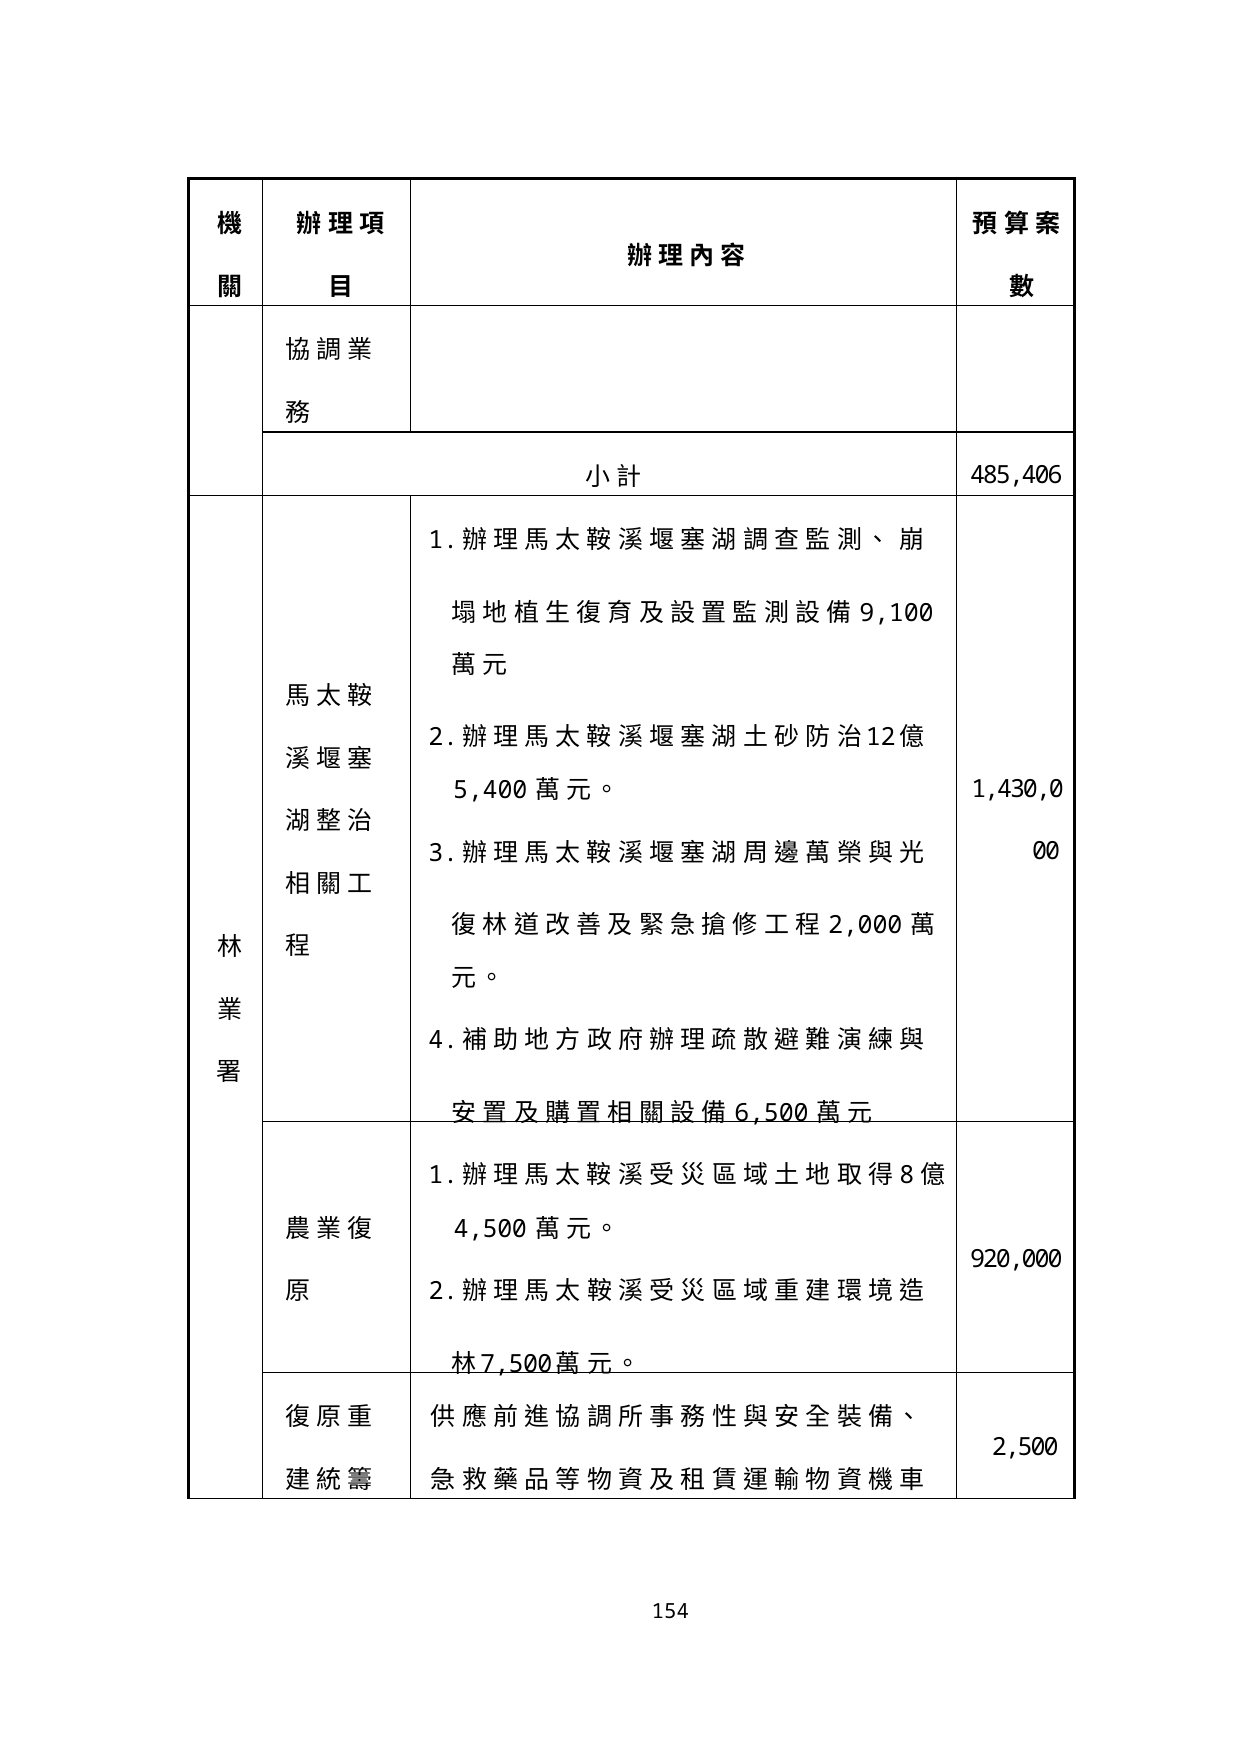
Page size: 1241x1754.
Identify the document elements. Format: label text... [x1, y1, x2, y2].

table_cell 485,406 [957, 433, 1073, 495]
table_cell 1.辦理馬太鞍溪堰塞湖調查監測、崩塌地植生復育及設置監測設備9,100萬元 2.辦理馬太鞍溪堰塞湖土砂防治12億5,400萬元。 3.辦理馬太鞍溪堰塞湖周邊萬榮與光復林道改善及緊急搶修工程2,000萬元。 4.補助地方政府辦理疏散避難演練與安置及購置相關設備6,500萬元 [411, 496, 956, 1121]
table_cell 復原重建統籌 [263, 1373, 410, 1498]
table_cell 920,000 [957, 1122, 1073, 1372]
table_cell [957, 306, 1073, 431]
table_cell 協調業務 [263, 306, 410, 431]
table_cell 林業署 [190, 496, 262, 1498]
table_cell 2,500 [957, 1373, 1073, 1498]
table_header 預算案數 [957, 180, 1073, 305]
table_cell [411, 306, 956, 431]
table_header 辦理內容 [411, 180, 956, 305]
table_cell 供應前進協調所事務性與安全裝備、急救藥品等物資及租賃運輸物資機車 [411, 1373, 956, 1498]
table_cell 小計 [263, 433, 956, 495]
table_cell 1.辦理馬太鞍溪受災區域土地取得8億4,500萬元。 2.辦理馬太鞍溪受災區域重建環境造林7,500萬元。 [411, 1122, 956, 1372]
table_cell [190, 306, 262, 495]
table_cell 馬太鞍溪堰塞湖整治相關工程 [263, 496, 410, 1121]
table_cell 農業復原 [263, 1122, 410, 1372]
table_header 辦理項目 [263, 180, 410, 305]
table_cell 1,430,000 [957, 496, 1073, 1121]
table_header 機關 [190, 180, 262, 305]
